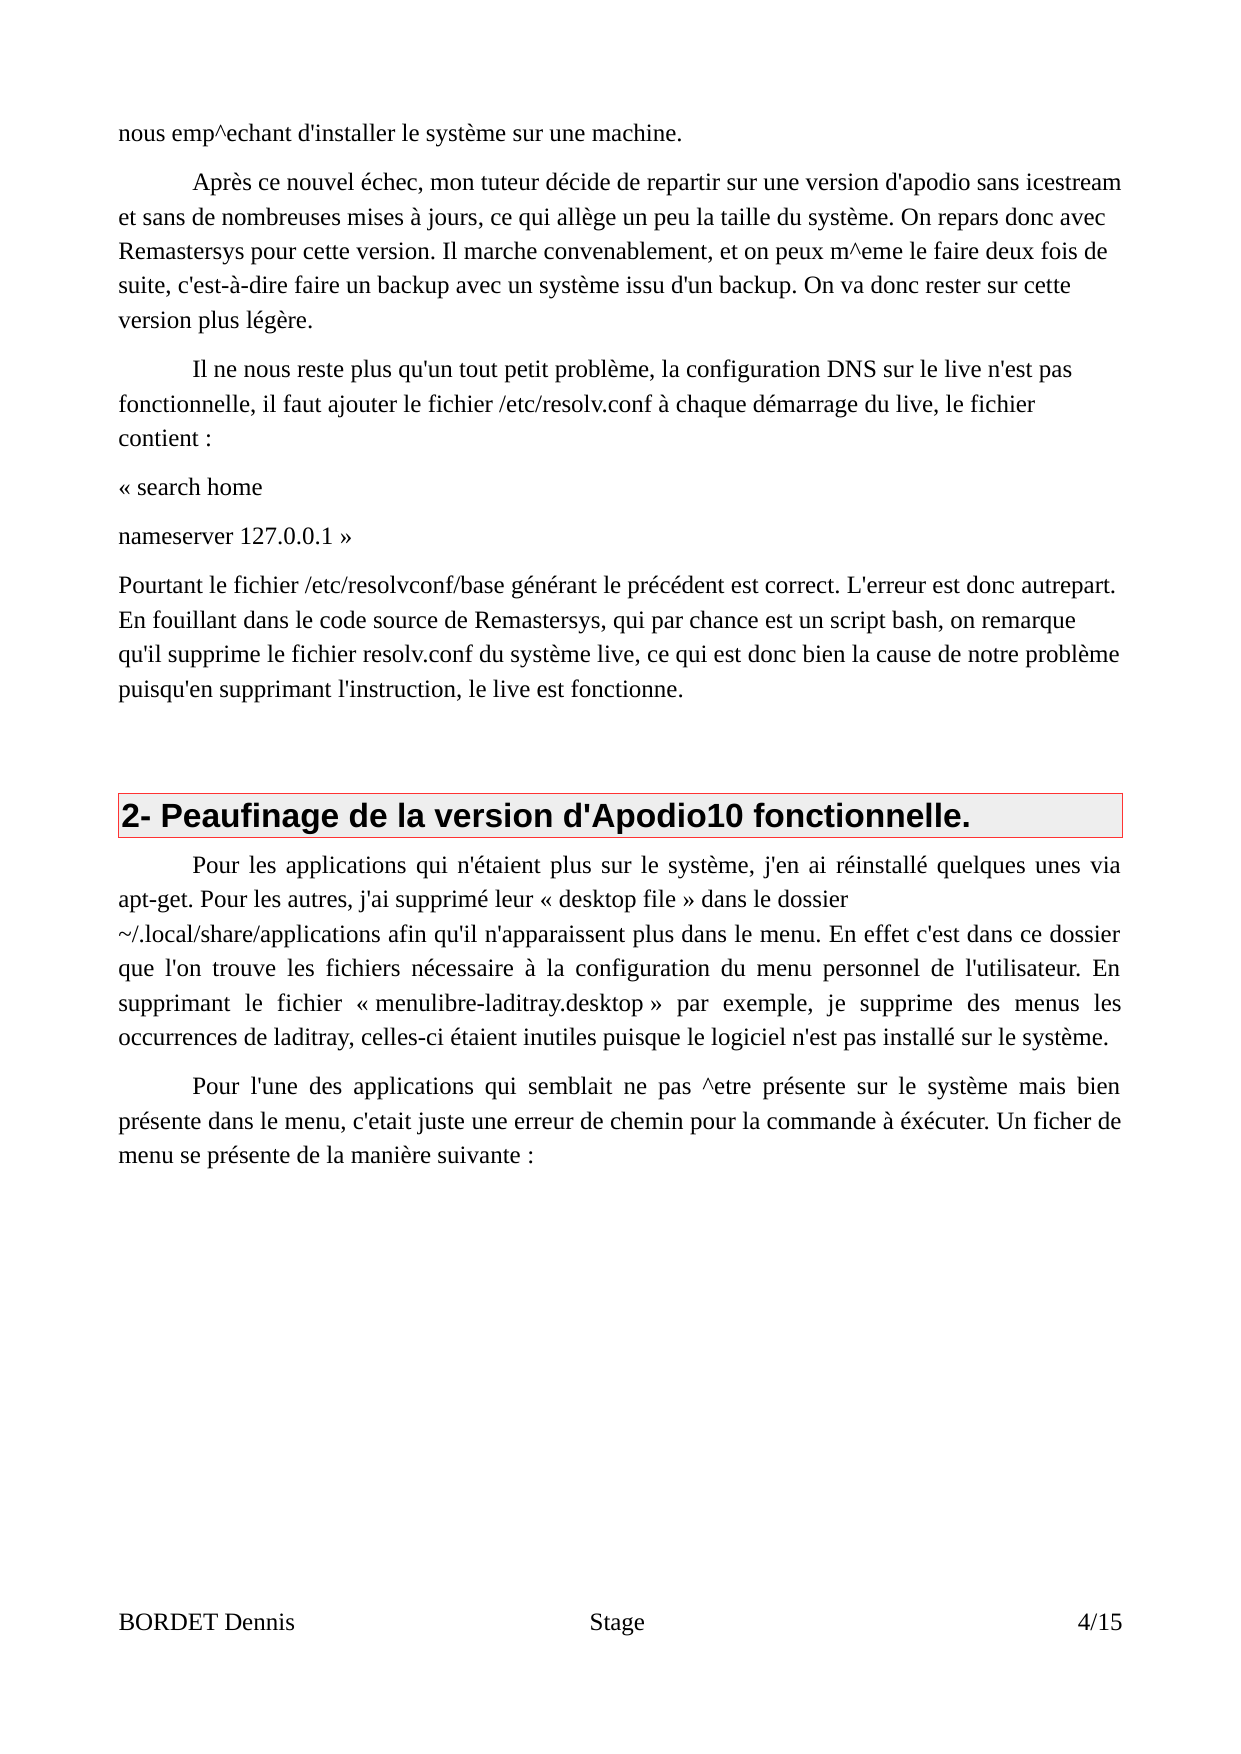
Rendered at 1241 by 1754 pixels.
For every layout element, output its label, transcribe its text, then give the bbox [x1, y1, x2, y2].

text « search home [118, 472, 1122, 501]
text Pour l'une des applications qui semblait ne pas ^etre présente sur le système mais bien présente dans le menu, c'etait juste une erreur de chemin pour la commande à éxécuter. Un ficher de menu se présente de la manière suivante : [118, 1071, 1122, 1169]
text Pourtant le fichier /etc/resolvconf/base générant le précédent est correct. L'erreur est donc autrepart. En fouillant dans le code source de Remastersys, qui par chance est un script bash, on remarque qu'il supprime le fichier resolv.conf du système live, ce qui est donc bien la cause de notre problème puisqu'en supprimant l'instruction, le live est fonctionne. [118, 570, 1122, 702]
text nous emp^echant d'installer le système sur une machine. [118, 118, 1122, 147]
subtitle 2- Peaufinage de la version d'Apodio10 fonctionnelle. [119, 794, 1122, 837]
text Il ne nous reste plus qu'un tout petit problème, la configuration DNS sur le live n'est pas fonctionnelle, il faut ajouter le fichier /etc/resolv.conf à chaque démarrage du live, le fichier contient : [118, 354, 1122, 452]
text Après ce nouvel échec, mon tuteur décide de repartir sur une version d'apodio sans icestream et sans de nombreuses mises à jours, ce qui allège un peu la taille du système. On repars donc avec Remastersys pour cette version. Il marche convenablement, et on peux m^eme le faire deux fois de suite, c'est-à-dire faire un backup avec un système issu d'un backup. On va donc rester sur cette version plus légère. [118, 167, 1122, 334]
text Pour les applications qui n'étaient plus sur le système, j'en ai réinstallé quelques unes via apt-get. Pour les autres, j'ai supprimé leur « desktop file » dans le dossier ~/.local/share/applications afin qu'il n'apparaissent plus dans le menu. En effet c'est dans ce dossier que l'on trouve les fichiers nécessaire à la configuration du menu personnel de l'utilisateur. En supprimant le fichier « menulibre-laditray.desktop » par exemple, je supprime des menus les occurrences de laditray, celles-ci étaient inutiles puisque le logiciel n'est pas installé sur le système. [118, 850, 1122, 1051]
text nameserver 127.0.0.1 » [118, 521, 1122, 550]
